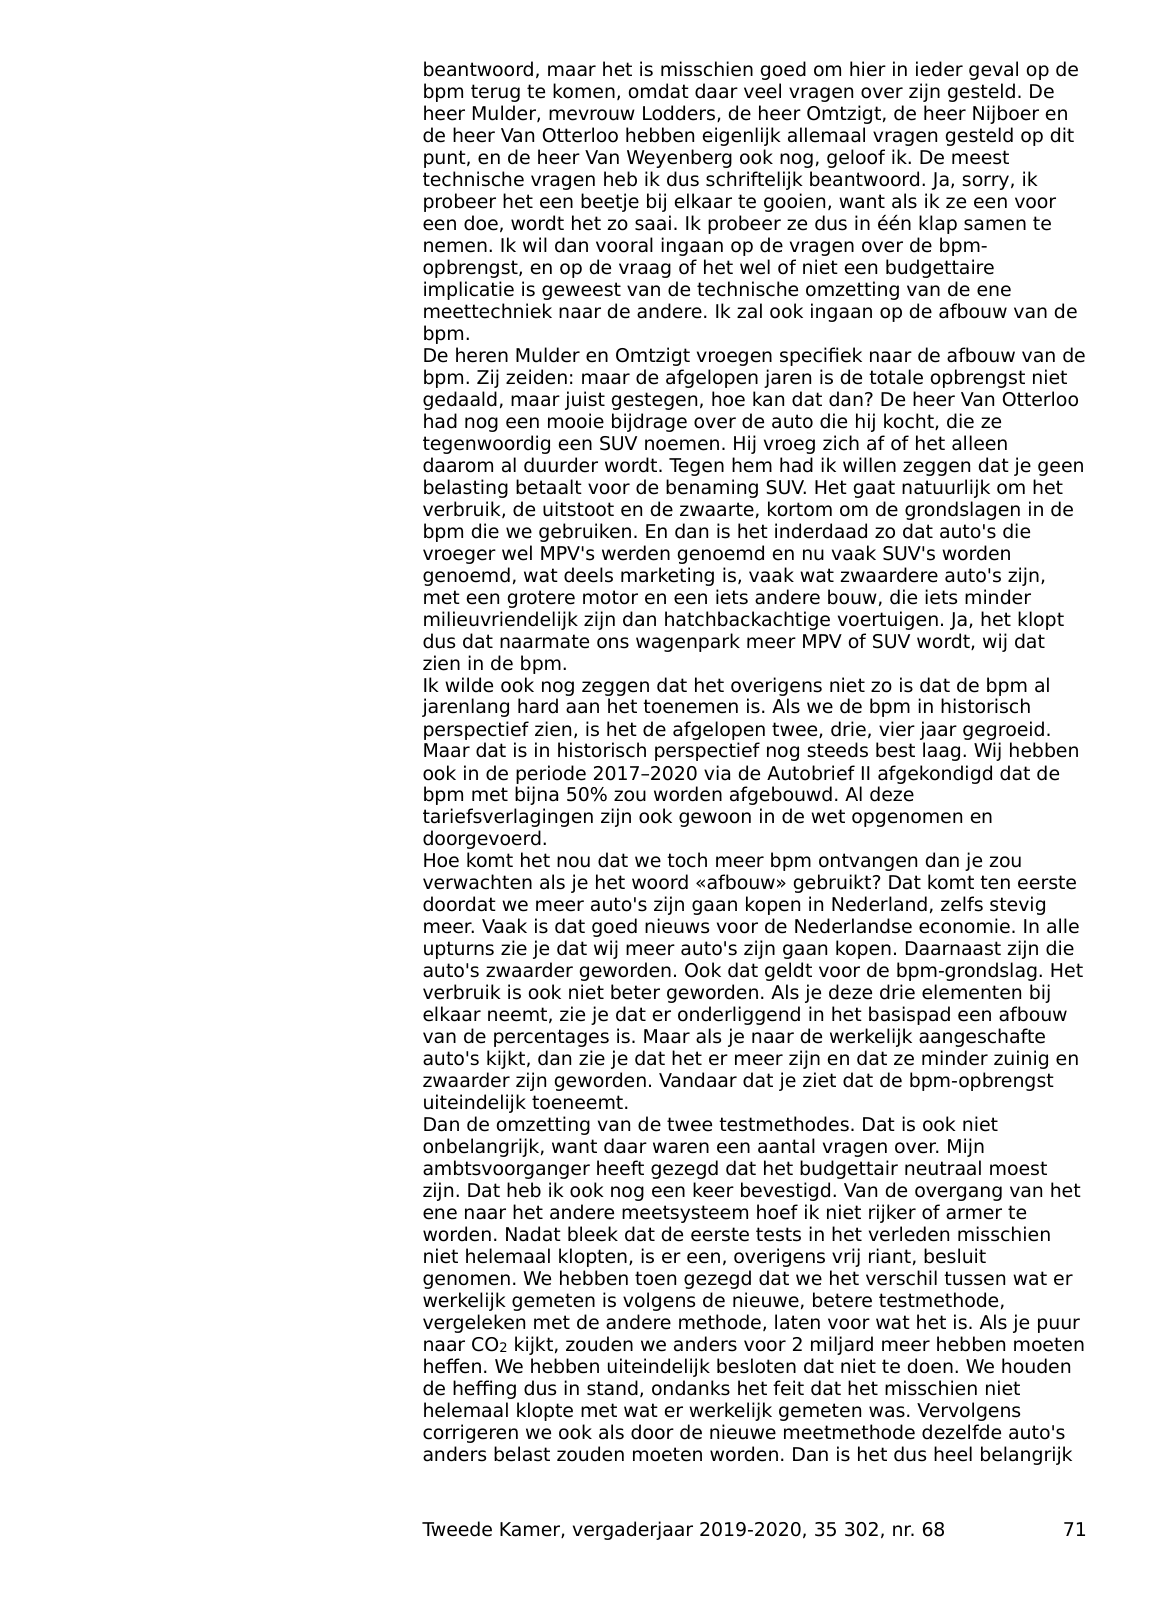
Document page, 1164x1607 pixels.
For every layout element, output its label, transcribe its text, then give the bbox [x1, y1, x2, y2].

text De heren Mulder en Omtzigt vroegen specifiek naar de afbouw van de bpm. Zij zeiden: maar de afgelopen jaren is de totale opbrengst niet gedaald, maar juist gestegen, hoe kan dat dan? De heer Van Otterloo had nog een mooie bijdrage over de auto die hij kocht, die ze tegenwoordig een SUV noemen. Hij vroeg zich af of het alleen daarom al duurder wordt. Tegen hem had ik willen zeggen dat je geen belasting betaalt voor de benaming SUV. Het gaat natuurlijk om het verbruik, de uitstoot en de zwaarte, kortom om de grondslagen in de bpm die we gebruiken. En dan is het inderdaad zo dat auto's die vroeger wel MPV's werden genoemd en nu vaak SUV's worden genoemd, wat deels marketing is, vaak wat zwaardere auto's zijn, met een grotere motor en een iets andere bouw, die iets minder milieuvriendelijk zijn dan hatchbackachtige voertuigen. Ja, het klopt dus dat naarmate ons wagenpark meer MPV of SUV wordt, wij dat zien in de bpm. [422, 345, 1087, 674]
text Hoe komt het nou dat we toch meer bpm ontvangen dan je zou verwachten als je het woord «afbouw» gebruikt? Dat komt ten eerste doordat we meer auto's zijn gaan kopen in Nederland, zelfs stevig meer. Vaak is dat goed nieuws voor de Nederlandse economie. In alle upturns zie je dat wij meer auto's zijn gaan kopen. Daarnaast zijn die auto's zwaarder geworden. Ook dat geldt voor de bpm-grondslag. Het verbruik is ook niet beter geworden. Als je deze drie elementen bij elkaar neemt, zie je dat er onderliggend in het basispad een afbouw van de percentages is. Maar als je naar de werkelijk aangeschafte auto's kijkt, dan zie je dat het er meer zijn en dat ze minder zuinig en zwaarder zijn geworden. Vandaar dat je ziet dat de bpm-opbrengst uiteindelijk toeneemt. [422, 850, 1087, 1114]
text beantwoord, maar het is misschien goed om hier in ieder geval op de bpm terug te komen, omdat daar veel vragen over zijn gesteld. De heer Mulder, mevrouw Lodders, de heer Omtzigt, de heer Nijboer en de heer Van Otterloo hebben eigenlijk allemaal vragen gesteld op dit punt, en de heer Van Weyenberg ook nog, geloof ik. De meest technische vragen heb ik dus schriftelijk beantwoord. Ja, sorry, ik probeer het een beetje bij elkaar te gooien, want als ik ze een voor een doe, wordt het zo saai. Ik probeer ze dus in één klap samen te nemen. Ik wil dan vooral ingaan op de vragen over de bpm-opbrengst, en op de vraag of het wel of niet een budgettaire implicatie is geweest van de technische omzetting van de ene meettechniek naar de andere. Ik zal ook ingaan op de afbouw van de bpm. [422, 59, 1087, 345]
text Dan de omzetting van de twee testmethodes. Dat is ook niet onbelangrijk, want daar waren een aantal vragen over. Mijn ambtsvoorganger heeft gezegd dat het budgettair neutraal moest zijn. Dat heb ik ook nog een keer bevestigd. Van de overgang van het ene naar het andere meetsysteem hoef ik niet rijker of armer te worden. Nadat bleek dat de eerste tests in het verleden misschien niet helemaal klopten, is er een, overigens vrij riant, besluit genomen. We hebben toen gezegd dat we het verschil tussen wat er werkelijk gemeten is volgens de nieuwe, betere testmethode, vergeleken met de andere methode, laten voor wat het is. Als je puur naar CO2 kijkt, zouden we anders voor 2 miljard meer hebben moeten heffen. We hebben uiteindelijk besloten dat niet te doen. We houden de heffing dus in stand, ondanks het feit dat het misschien niet helemaal klopte met wat er werkelijk gemeten was. Vervolgens corrigeren we ook als door de nieuwe meetmethode dezelfde auto's anders belast zouden moeten worden. Dan is het dus heel belangrijk [422, 1114, 1087, 1466]
text Ik wilde ook nog zeggen dat het overigens niet zo is dat de bpm al jarenlang hard aan het toenemen is. Als we de bpm in historisch perspectief zien, is het de afgelopen twee, drie, vier jaar gegroeid. Maar dat is in historisch perspectief nog steeds best laag. Wij hebben ook in de periode 2017–2020 via de Autobrief II afgekondigd dat de bpm met bijna 50% zou worden afgebouwd. Al deze tariefsverlagingen zijn ook gewoon in de wet opgenomen en doorgevoerd. [422, 674, 1087, 850]
